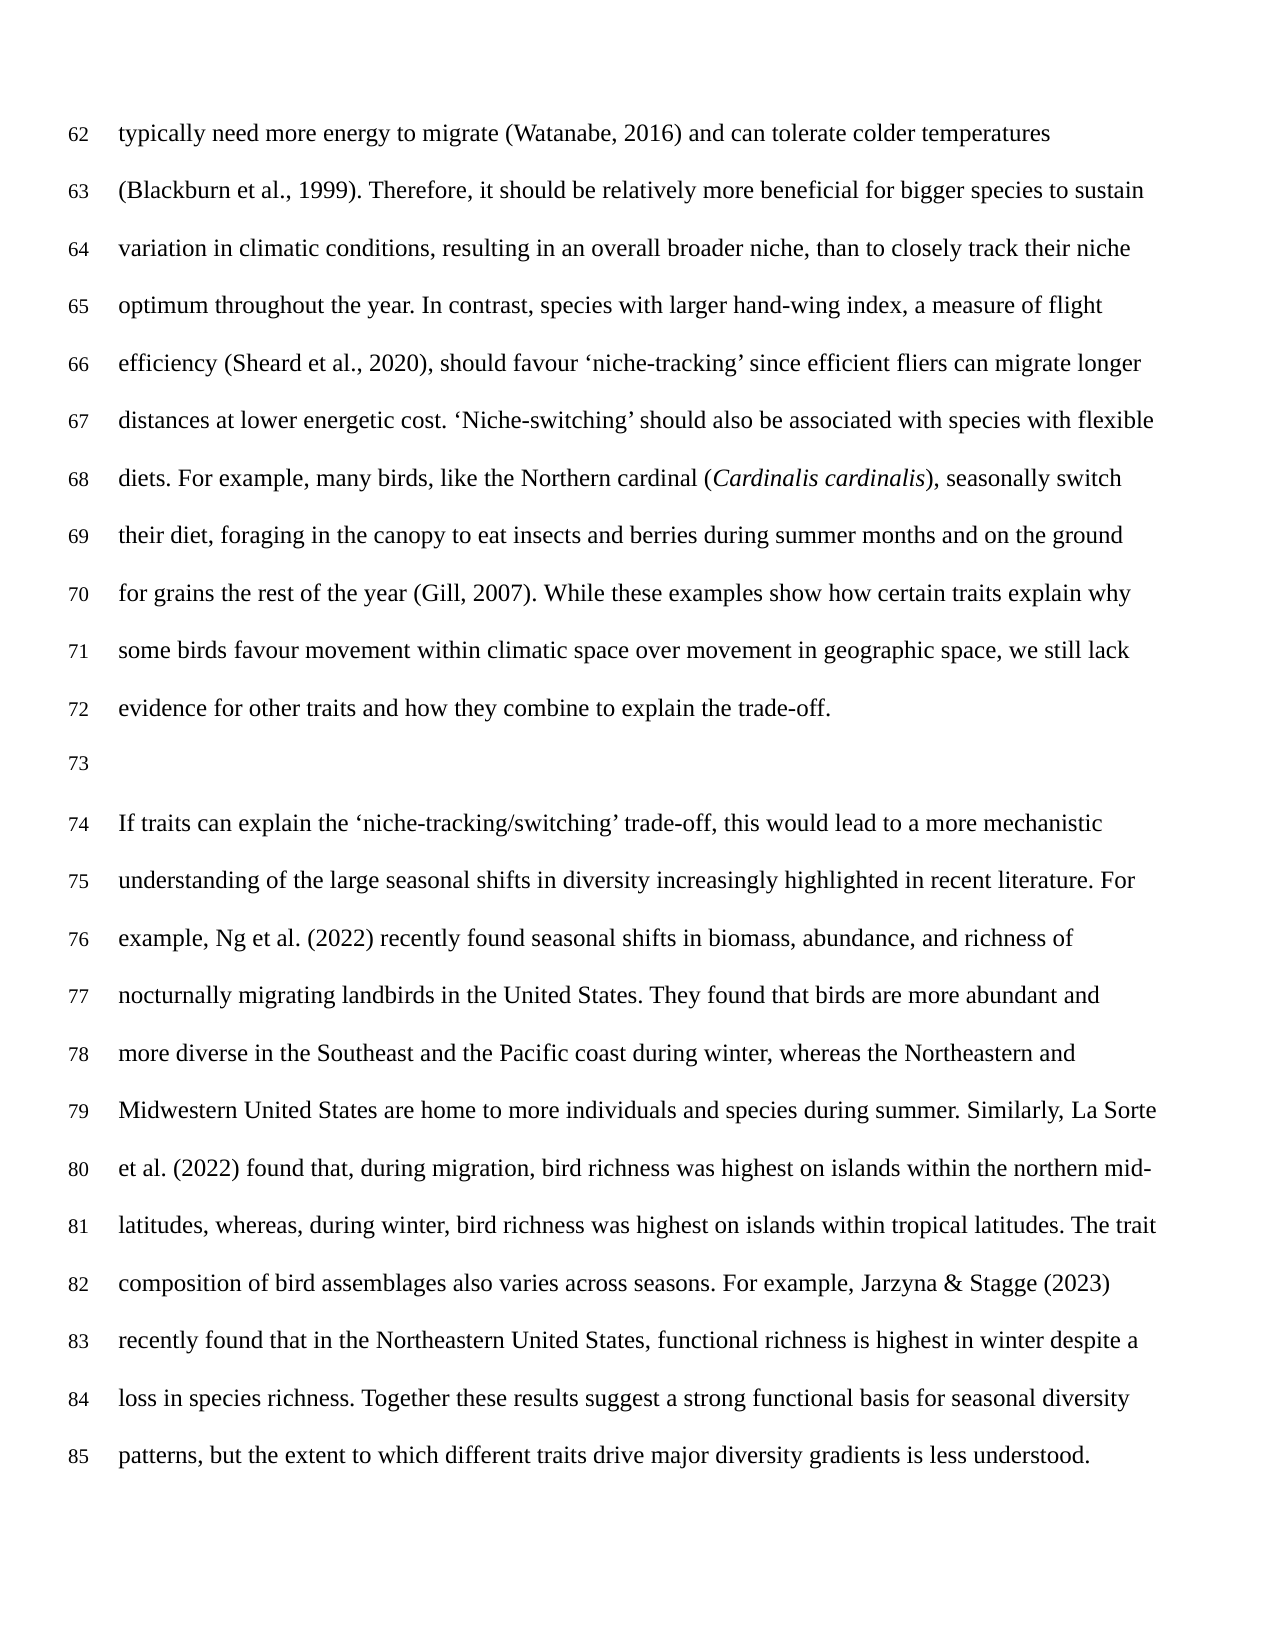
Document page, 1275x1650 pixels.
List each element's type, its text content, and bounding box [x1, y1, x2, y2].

text typically need more energy to migrate (Watanabe, 2016) and can tolerate colder temperatures (Blackburn et al., 1999). Therefore, it should be relatively more beneficial for bigger species to sustain variation in climatic conditions, resulting in an overall broader niche, than to closely track their niche optimum throughout the year. In contrast, species with larger hand-wing index, a measure of flight efficiency (Sheard et al., 2020), should favour ‘niche-tracking’ since efficient fliers can migrate longer distances at lower energetic cost. ‘Niche-switching’ should also be associated with species with flexible diets. For example, many birds, like the Northern cardinal (Cardinalis cardinalis), seasonally switch their diet, foraging in the canopy to eat insects and berries during summer months and on the ground for grains the rest of the year (Gill, 2007). While these examples show how certain traits explain why some birds favour movement within climatic space over movement in geographic space, we still lack evidence for other traits and how they combine to explain the trade-off. [118, 118, 1157, 722]
text If traits can explain the ‘niche-tracking/switching’ trade-off, this would lead to a more mechanistic understanding of the large seasonal shifts in diversity increasingly highlighted in recent literature. For example, Ng et al. (2022) recently found seasonal shifts in biomass, abundance, and richness of nocturnally migrating landbirds in the United States. They found that birds are more abundant and more diverse in the Southeast and the Pacific coast during winter, whereas the Northeastern and Midwestern United States are home to more individuals and species during summer. Similarly, La Sorte et al. (2022) found that, during migration, bird richness was highest on islands within the northern mid-latitudes, whereas, during winter, bird richness was highest on islands within tropical latitudes. The trait composition of bird assemblages also varies across seasons. For example, Jarzyna & Stagge (2023) recently found that in the Northeastern United States, functional richness is highest in winter despite a loss in species richness. Together these results suggest a strong functional basis for seasonal diversity patterns, but the extent to which different traits drive major diversity gradients is less understood. [118, 808, 1157, 1469]
